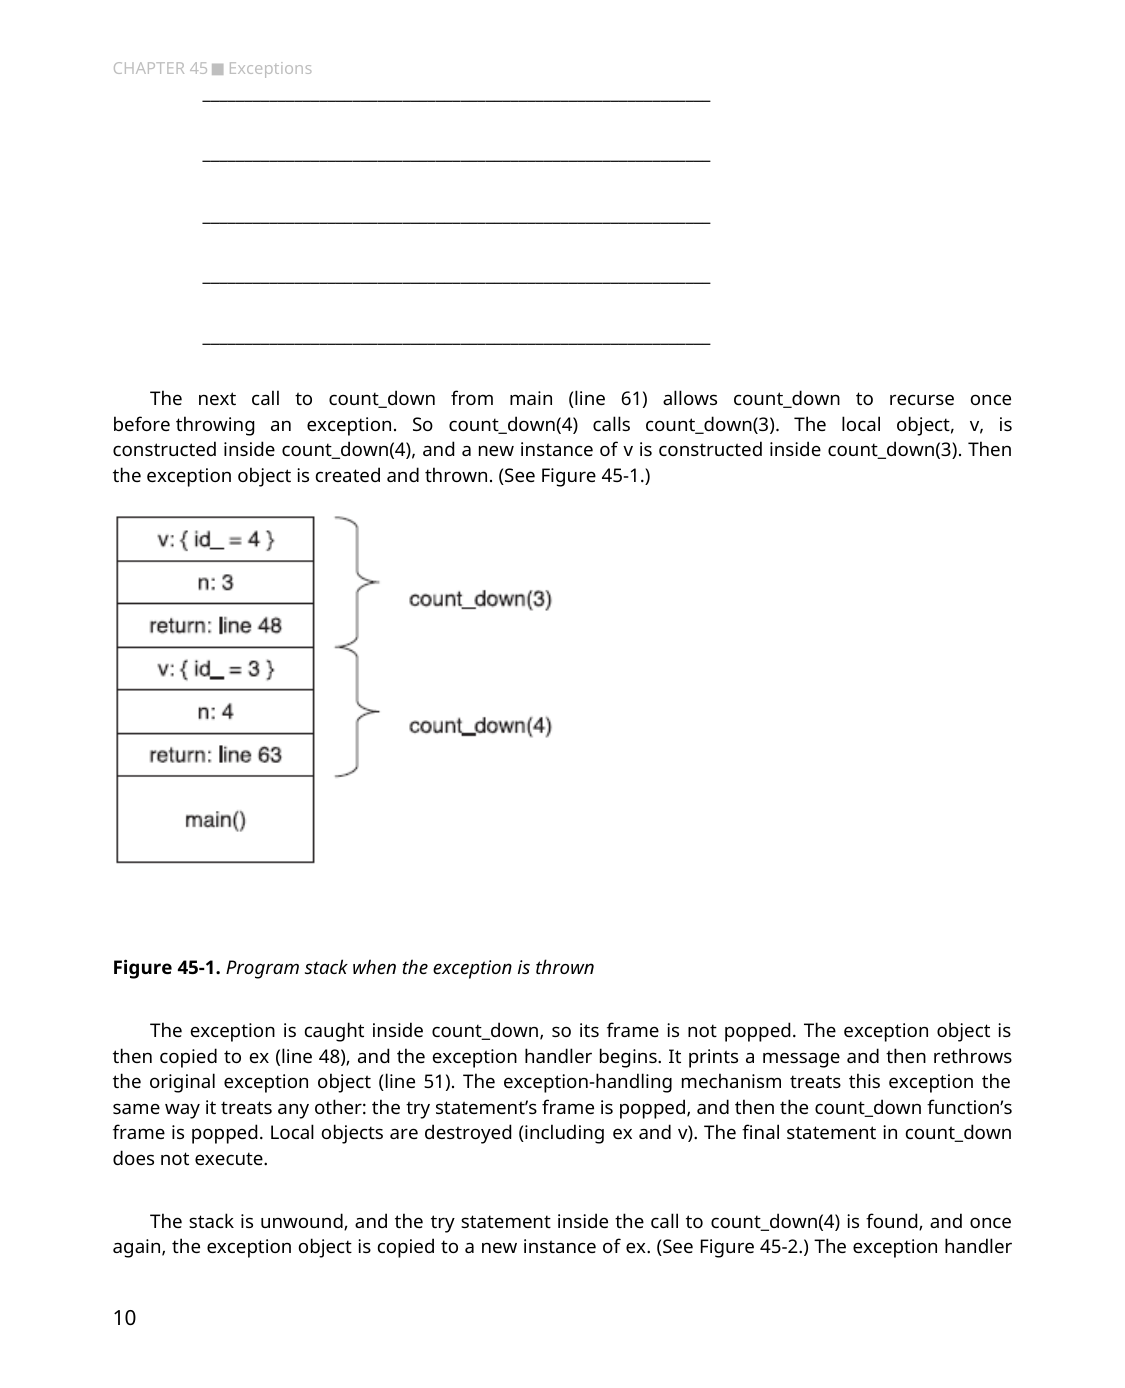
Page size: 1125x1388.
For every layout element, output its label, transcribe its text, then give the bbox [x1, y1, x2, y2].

list _____________________________________________________________ [202, 323, 1012, 348]
text Figure 45-1. Program stack when the exception is thrown [112, 954, 1012, 980]
list _____________________________________________________________ [202, 140, 1012, 165]
text The stack is unwound, and the try statement inside the call to count_down(4) is found, and once again, the exception object is copied to a new instance of ex. (See Figure 45-2.) The exception handler [112, 1208, 1012, 1259]
text The exception is caught inside count_down, so its frame is not popped. The exception object is then copied to ex (line 48), and the exception handler begins. It prints a message and then rethrows the original exception object (line 51). The exception-handling mechanism treats this exception the same way it treats any other: the try statement’s frame is popped, and then the count_down function’s frame is popped. Local objects are destroyed (including ex and v). The final statement in count_down does not execute. [112, 1017, 1012, 1171]
list _____________________________________________________________ [202, 262, 1012, 287]
list _____________________________________________________________ [202, 79, 1012, 104]
list _____________________________________________________________ [202, 201, 1012, 226]
text The next call to count_down from main (line 61) allows count_down to recurse once before throwing an exception. So count_down(4) calls count_down(3). The local object, v, is constructed inside count_down(4), and a new instance of v is constructed inside count_down(3). Then the exception object is created and thrown. (See Figure 45-1.) [112, 386, 1012, 488]
